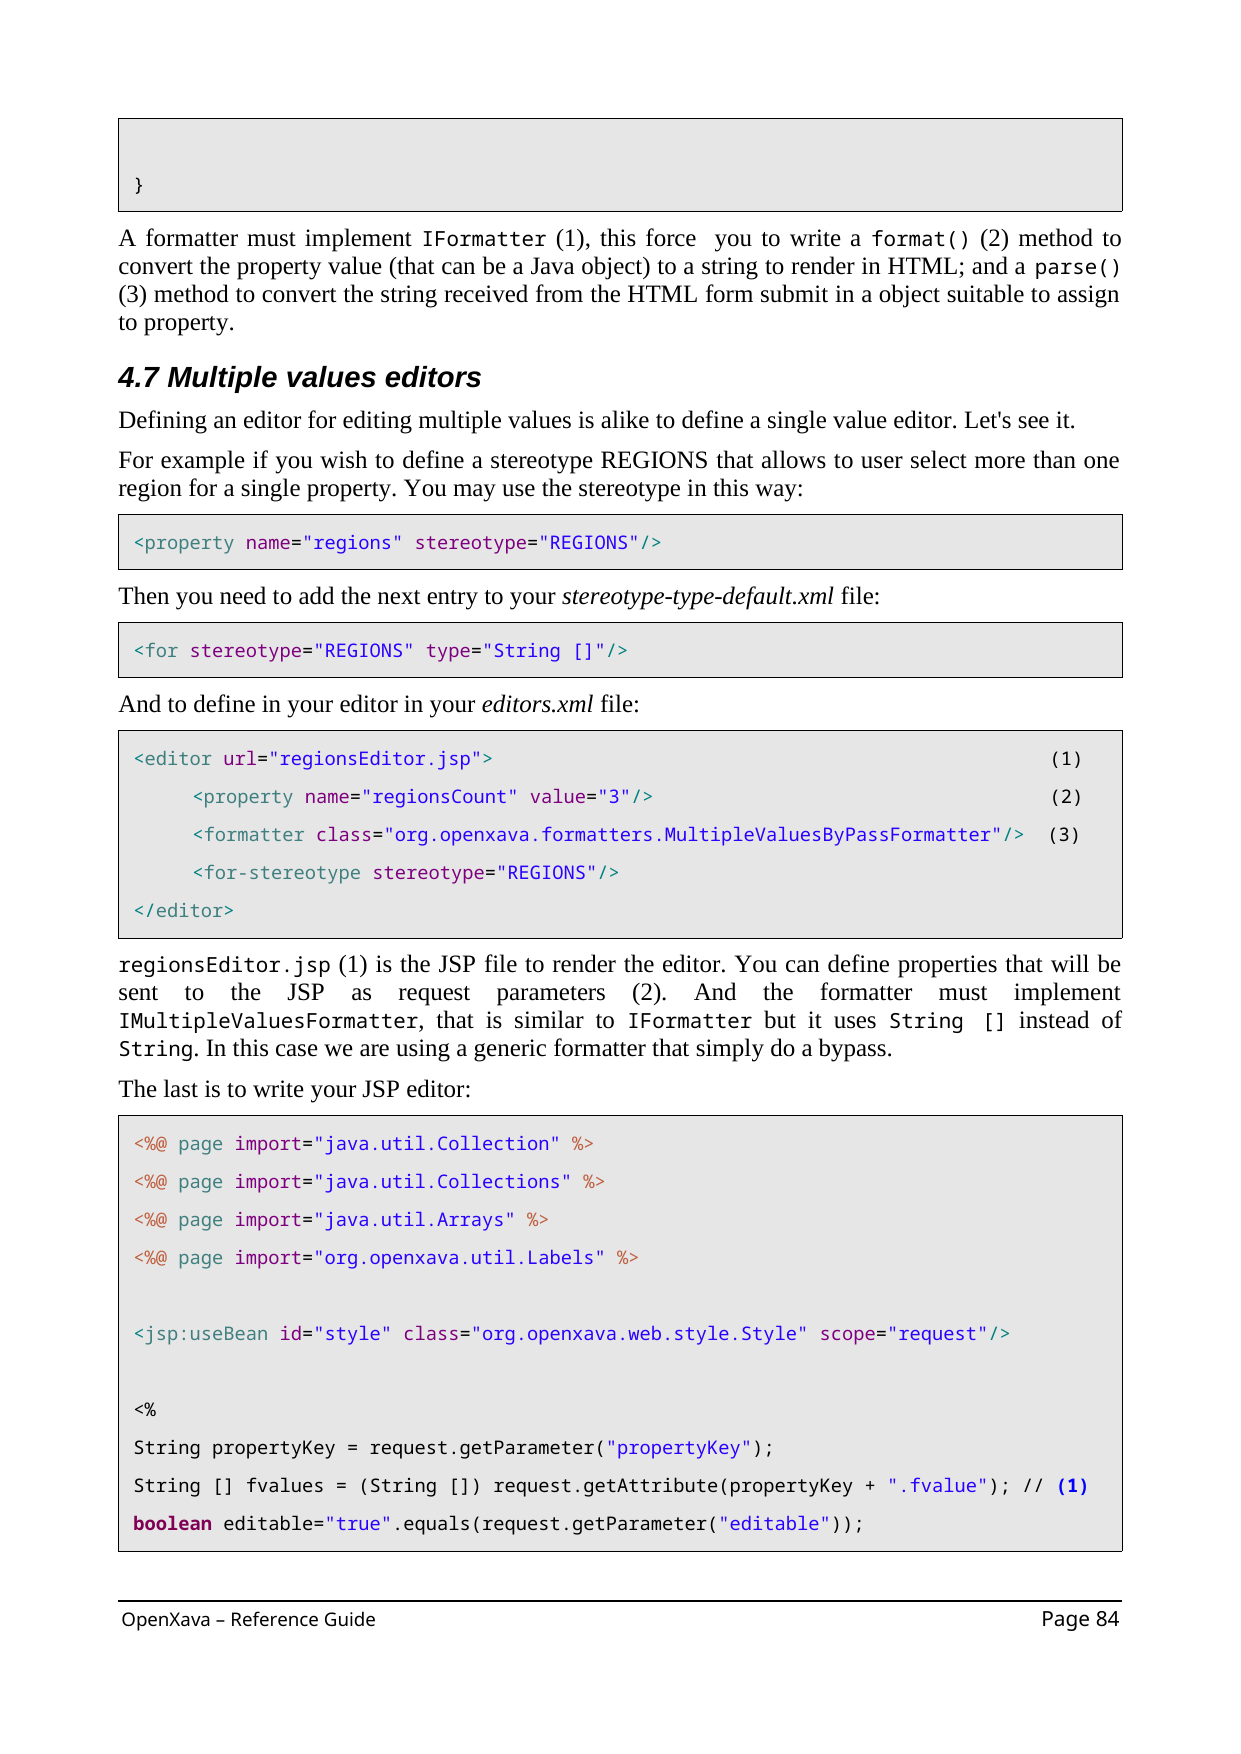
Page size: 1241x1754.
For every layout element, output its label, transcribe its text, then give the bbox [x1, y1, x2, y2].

subtitle Multiple values editors [118, 361, 1122, 393]
text <%@ page import="java.util.Arrays" %> [119, 1191, 1122, 1229]
text String [] fvalues = (String []) request.getAttribute(propertyKey + ".fvalue"); // (1) [119, 1457, 1122, 1495]
text </editor> [119, 882, 1122, 938]
text The last is to write your JSP editor: [118, 1075, 1122, 1103]
text A formatter must implement IFormatter (1), this force you to write a format() (2) method to convert the property value (that can be a Java object) to a string to render in HTML; and a parse() (3) method to convert the string received from the HTML form submit in a object suitable to assign to property. [118, 224, 1122, 336]
text <editor url="regionsEditor.jsp"> (1) [119, 731, 1122, 768]
text For example if you wish to define a stereotype REGIONS that allows to user select more than one region for a single property. You may use the stereotype in this way: [118, 446, 1122, 502]
text <%@ page import="java.util.Collections" %> [119, 1153, 1122, 1191]
text And to define in your editor in your editors.xml file: [118, 690, 1122, 718]
text String propertyKey = request.getParameter("propertyKey"); [119, 1419, 1122, 1457]
text <% [119, 1381, 1122, 1419]
text regionsEditor.jsp (1) is the JSP file to render the editor. You can define properties that will be sent to the JSP as request parameters (2). And the formatter must implement IMultipleValuesFormatter, that is similar to IFormatter but it uses String [] instead of String. In this case we are using a generic formatter that simply do a bypass. [118, 950, 1122, 1062]
text <jsp:useBean id="style" class="org.openxava.web.style.Style" scope="request"/> [119, 1305, 1122, 1343]
text <formatter class="org.openxava.formatters.MultipleValuesByPassFormatter"/> (3) [119, 806, 1122, 844]
text <%@ page import="org.openxava.util.Labels" %> [119, 1229, 1122, 1267]
text <for stereotype="REGIONS" type="String []"/> [119, 623, 1122, 677]
text <property name="regions" stereotype="REGIONS"/> [119, 515, 1122, 569]
text <for-stereotype stereotype="REGIONS"/> [119, 844, 1122, 882]
text } [119, 156, 1122, 211]
text Then you need to add the next entry to your stereotype-type-default.xml file: [118, 582, 1122, 610]
text <%@ page import="java.util.Collection" %> [119, 1116, 1122, 1153]
text boolean editable="true".equals(request.getParameter("editable")); [119, 1495, 1122, 1551]
text Defining an editor for editing multiple values is alike to define a single value editor. Let's see it. [118, 406, 1122, 434]
text <property name="regionsCount" value="3"/> (2) [119, 768, 1122, 806]
